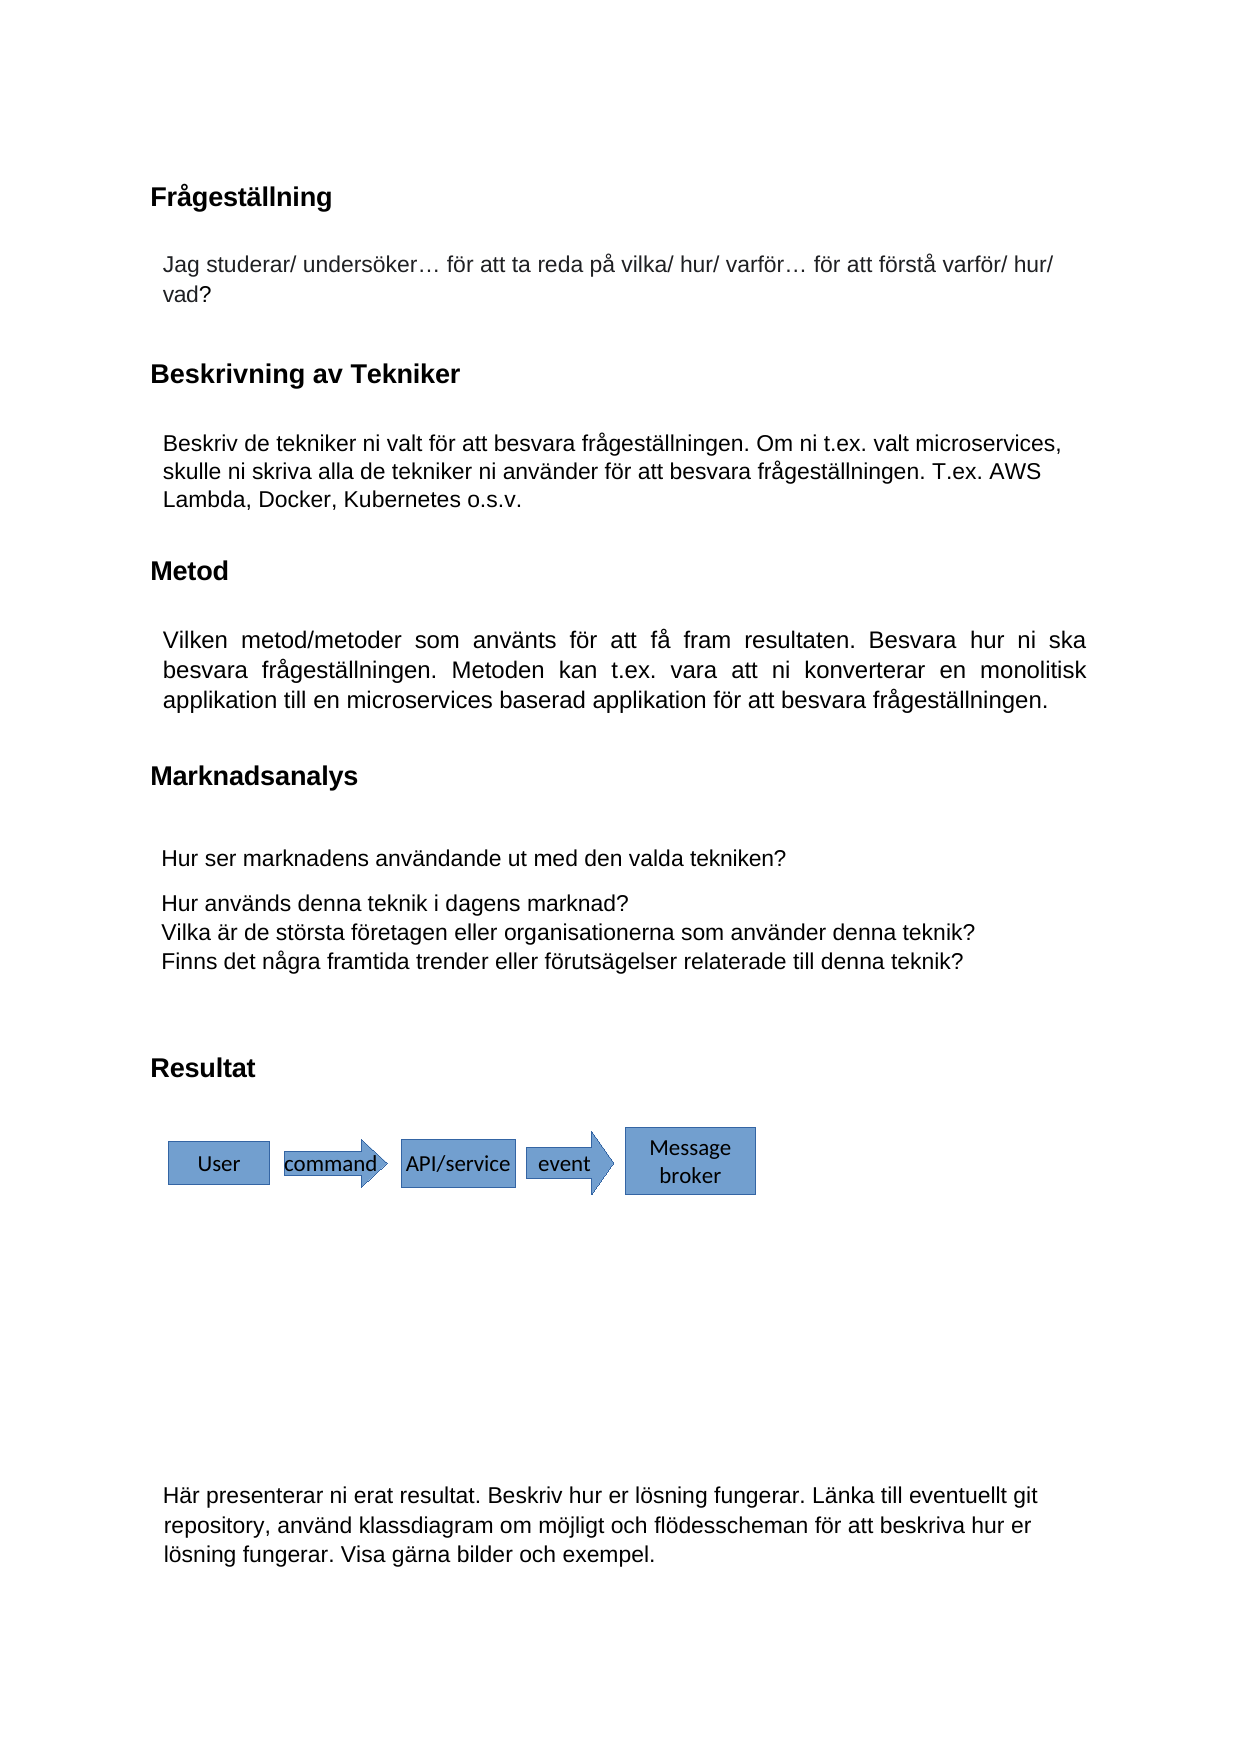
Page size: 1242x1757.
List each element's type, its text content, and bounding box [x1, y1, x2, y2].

text Hur används denna teknik i dagens marknad? [161, 890, 1104, 916]
subtitle Beskrivning av Tekniker [150, 358, 1104, 389]
subtitle Marknadsanalys [150, 760, 1104, 791]
text Hur ser marknadens användande ut med den valda tekniken? [161, 845, 1104, 871]
text Finns det några framtida trender eller förutsägelser relaterade till denna teknik? [161, 948, 1104, 974]
subtitle Resultat [150, 1052, 1104, 1083]
text Här presenterar ni erat resultat. Beskriv hur er lösning fungerar. Länka till eventuellt git repository, använd klassdiagram om möjligt och flödesscheman för att beskriva hur er lösning fungerar. Visa gärna bilder och exempel. [163, 1482, 1104, 1568]
text Vilka är de största företagen eller organisationerna som använder denna teknik? [161, 919, 1104, 945]
subtitle Metod [150, 555, 1104, 586]
text Beskriv de tekniker ni valt för att besvara frågeställningen. Om ni t.ex. valt microservices, skulle ni skriva alla de tekniker ni använder för att besvara frågeställningen. T.ex. AWS Lambda, Docker, Kubernetes o.s.v. [163, 430, 1095, 512]
subtitle Frågeställning [150, 181, 1104, 212]
text Jag studerar/ undersöker… för att ta reda på vilka/ hur/ varför… för att förstå varför/ hur/ vad? [163, 251, 1104, 308]
text Vilken metod/metoder som använts för att få fram resultaten. Besvara hur ni ska besvara frågeställningen. Metoden kan t.ex. vara att ni konverterar en monolitisk applikation till en microservices baserad applikation för att besvara frågeställningen. [163, 626, 1087, 713]
